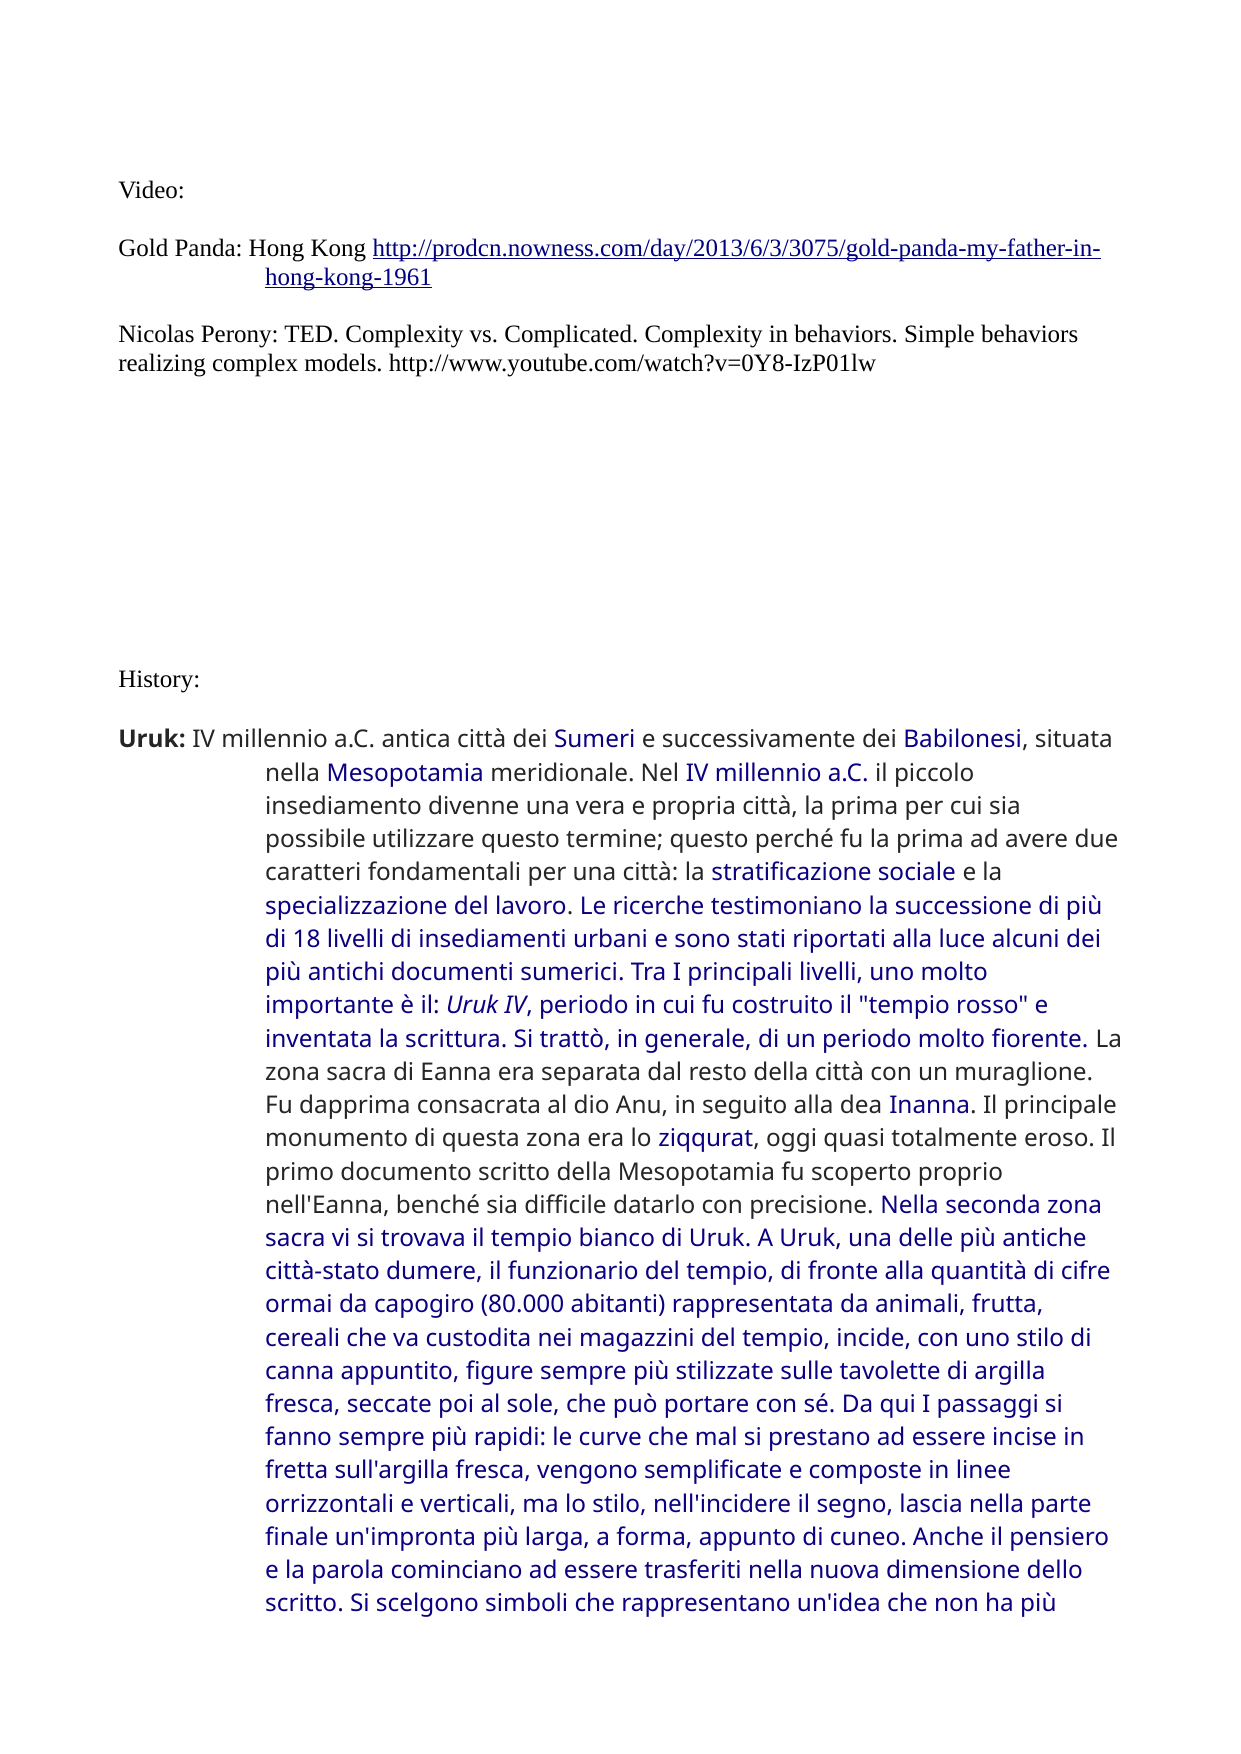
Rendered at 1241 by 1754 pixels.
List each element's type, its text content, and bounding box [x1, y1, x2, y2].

text History: [118, 664, 1122, 693]
text Gold Panda: Hong Kong http://prodcn.nowness.com/day/2013/6/3/3075/gold-panda-my-father-in-hong-kong-1961 [118, 233, 1122, 291]
text Nicolas Perony: TED. Complexity vs. Complicated. Complexity in behaviors. Simple behaviors realizing complex models. http://www.youtube.com/watch?v=0Y8-IzP01lw [118, 319, 1122, 377]
text Uruk: IV millennio a.C. antica città dei Sumeri e successivamente dei Babilonesi, situata nella Mesopotamia meridionale. Nel IV millennio a.C. il piccolo insediamento divenne una vera e propria città, la prima per cui sia possibile utilizzare questo termine; questo perché fu la prima ad avere due caratteri fondamentali per una città: la stratificazione sociale e la specializzazione del lavoro. Le ricerche testimoniano la successione di più di 18 livelli di insediamenti urbani e sono stati riportati alla luce alcuni dei più antichi documenti sumerici. Tra I principali livelli, uno molto importante è il: Uruk IV, periodo in cui fu costruito il "tempio rosso" e inventata la scrittura. Si trattò, in generale, di un periodo molto fiorente. La zona sacra di Eanna era separata dal resto della città con un muraglione. Fu dapprima consacrata al dio Anu, in seguito alla dea Inanna. Il principale monumento di questa zona era lo ziqqurat, oggi quasi totalmente eroso. Il primo documento scritto della Mesopotamia fu scoperto proprio nell'Eanna, benché sia difficile datarlo con precisione. Nella seconda zona sacra vi si trovava il tempio bianco di Uruk. A Uruk, una delle più antiche città-stato dumere, il funzionario del tempio, di fronte alla quantità di cifre ormai da capogiro (80.000 abitanti) rappresentata da animali, frutta, cereali che va custodita nei magazzini del tempio, incide, con uno stilo di canna appuntito, figure sempre più stilizzate sulle tavolette di argilla fresca, seccate poi al sole, che può portare con sé. Da qui I passaggi si fanno sempre più rapidi: le curve che mal si prestano ad essere incise in fretta sull'argilla fresca, vengono semplificate e composte in linee orrizzontali e verticali, ma lo stilo, nell'incidere il segno, lascia nella parte finale un'impronta più larga, a forma, appunto di cuneo. Anche il pensiero e la parola cominciano ad essere trasferiti nella nuova dimensione dello scritto. Si scelgono simboli che rappresentano un'idea che non ha più [118, 722, 1122, 1619]
text Video: [118, 176, 1122, 204]
